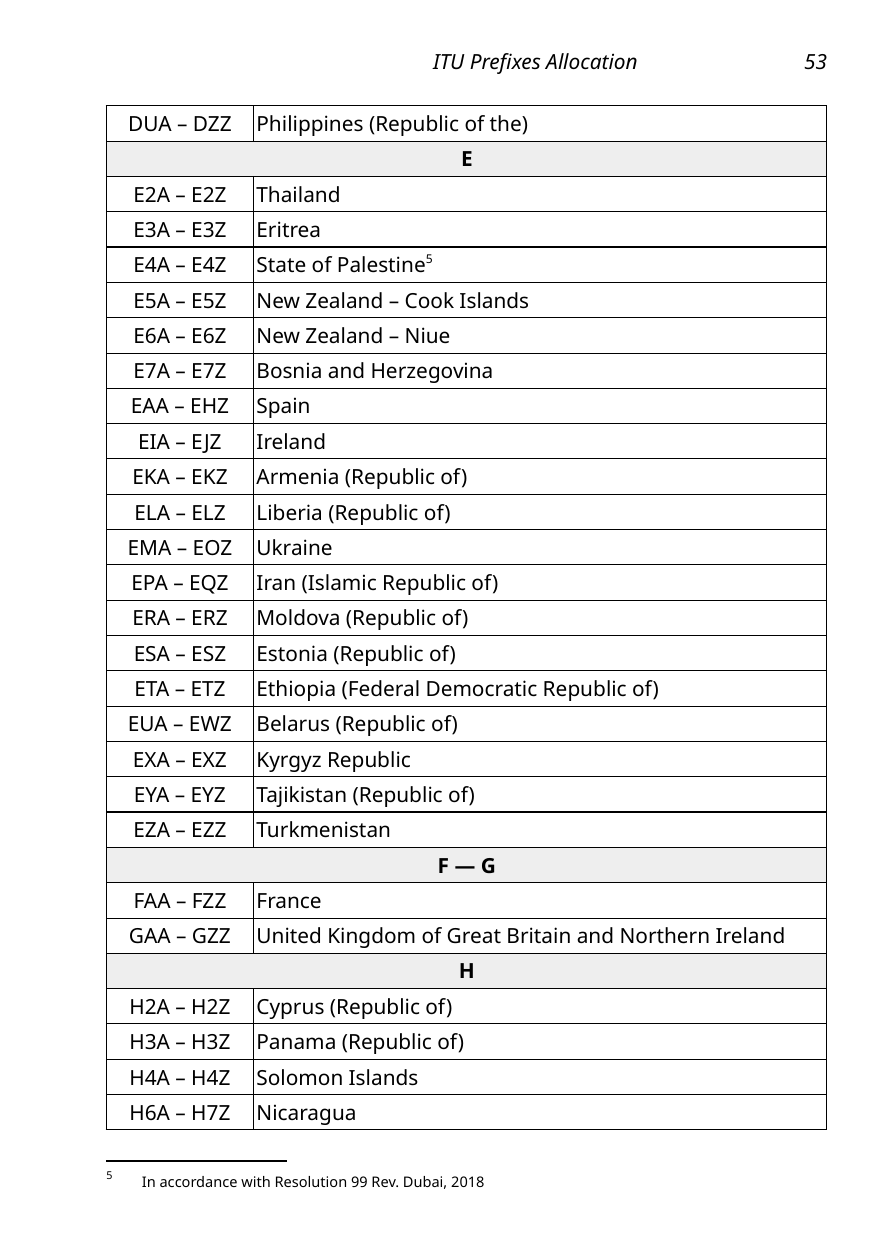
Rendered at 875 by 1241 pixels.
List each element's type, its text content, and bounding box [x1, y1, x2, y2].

table_cell Ireland [254, 424, 826, 458]
table_cell ERA – ERZ [107, 601, 253, 635]
table_cell E5A – E5Z [107, 283, 253, 317]
table_cell New Zealand – Cook Islands [254, 283, 826, 317]
table_cell E6A – E6Z [107, 318, 253, 352]
table_cell Nicaragua [254, 1095, 826, 1129]
table_cell Cyprus (Republic of) [254, 989, 826, 1023]
table_cell ESA – ESZ [107, 636, 253, 670]
table_cell Tajikistan (Republic of) [254, 777, 826, 811]
table_cell EUA – EWZ [107, 707, 253, 741]
table_cell Kyrgyz Republic [254, 742, 826, 776]
table_cell GAA – GZZ [107, 919, 253, 953]
table_cell E3A – E3Z [107, 212, 253, 246]
table_cell EAA – EHZ [107, 389, 253, 423]
table_cell ELA – ELZ [107, 495, 253, 529]
table_cell EYA – EYZ [107, 777, 253, 811]
table_cell EXA – EXZ [107, 742, 253, 776]
table_cell France [254, 883, 826, 917]
table_cell H6A – H7Z [107, 1095, 253, 1129]
table_cell E4A – E4Z [107, 248, 253, 282]
table_cell H2A – H2Z [107, 989, 253, 1023]
table_cell EKA – EKZ [107, 459, 253, 494]
table_cell EZA – EZZ [107, 813, 253, 847]
table_cell H3A – H3Z [107, 1024, 253, 1059]
table_cell E2A – E2Z [107, 177, 253, 211]
table_cell United Kingdom of Great Britain and Northern Ireland [254, 919, 826, 953]
table_cell Belarus (Republic of) [254, 707, 826, 741]
table_cell Ethiopia (Federal Democratic Republic of) [254, 671, 826, 706]
table_cell Panama (Republic of) [254, 1024, 826, 1059]
table_cell Eritrea [254, 212, 826, 246]
table_cell EPA – EQZ [107, 565, 253, 599]
table_cell Iran (Islamic Republic of) [254, 565, 826, 599]
table_cell Ukraine [254, 530, 826, 564]
table_cell EMA – EOZ [107, 530, 253, 564]
table_cell Armenia (Republic of) [254, 459, 826, 494]
table_cell Bosnia and Herzegovina [254, 354, 826, 388]
table_cell ETA – ETZ [107, 671, 253, 706]
table_cell FAA – FZZ [107, 883, 253, 917]
table_cell F — G [107, 848, 826, 882]
table_cell E [107, 142, 826, 176]
table_cell Spain [254, 389, 826, 423]
table_cell EIA – EJZ [107, 424, 253, 458]
table_cell Thailand [254, 177, 826, 211]
table_cell E7A – E7Z [107, 354, 253, 388]
table_cell H [107, 954, 826, 988]
table_cell Liberia (Republic of) [254, 495, 826, 529]
table_cell H4A – H4Z [107, 1060, 253, 1094]
table_cell DUA – DZZ [107, 106, 253, 141]
table_cell Philippines (Republic of the) [254, 106, 826, 141]
table_cell State of Palestine [254, 248, 826, 282]
table_cell Turkmenistan [254, 813, 826, 847]
table_cell Moldova (Republic of) [254, 601, 826, 635]
table_cell Solomon Islands [254, 1060, 826, 1094]
table_cell Estonia (Republic of) [254, 636, 826, 670]
table_cell New Zealand – Niue [254, 318, 826, 352]
